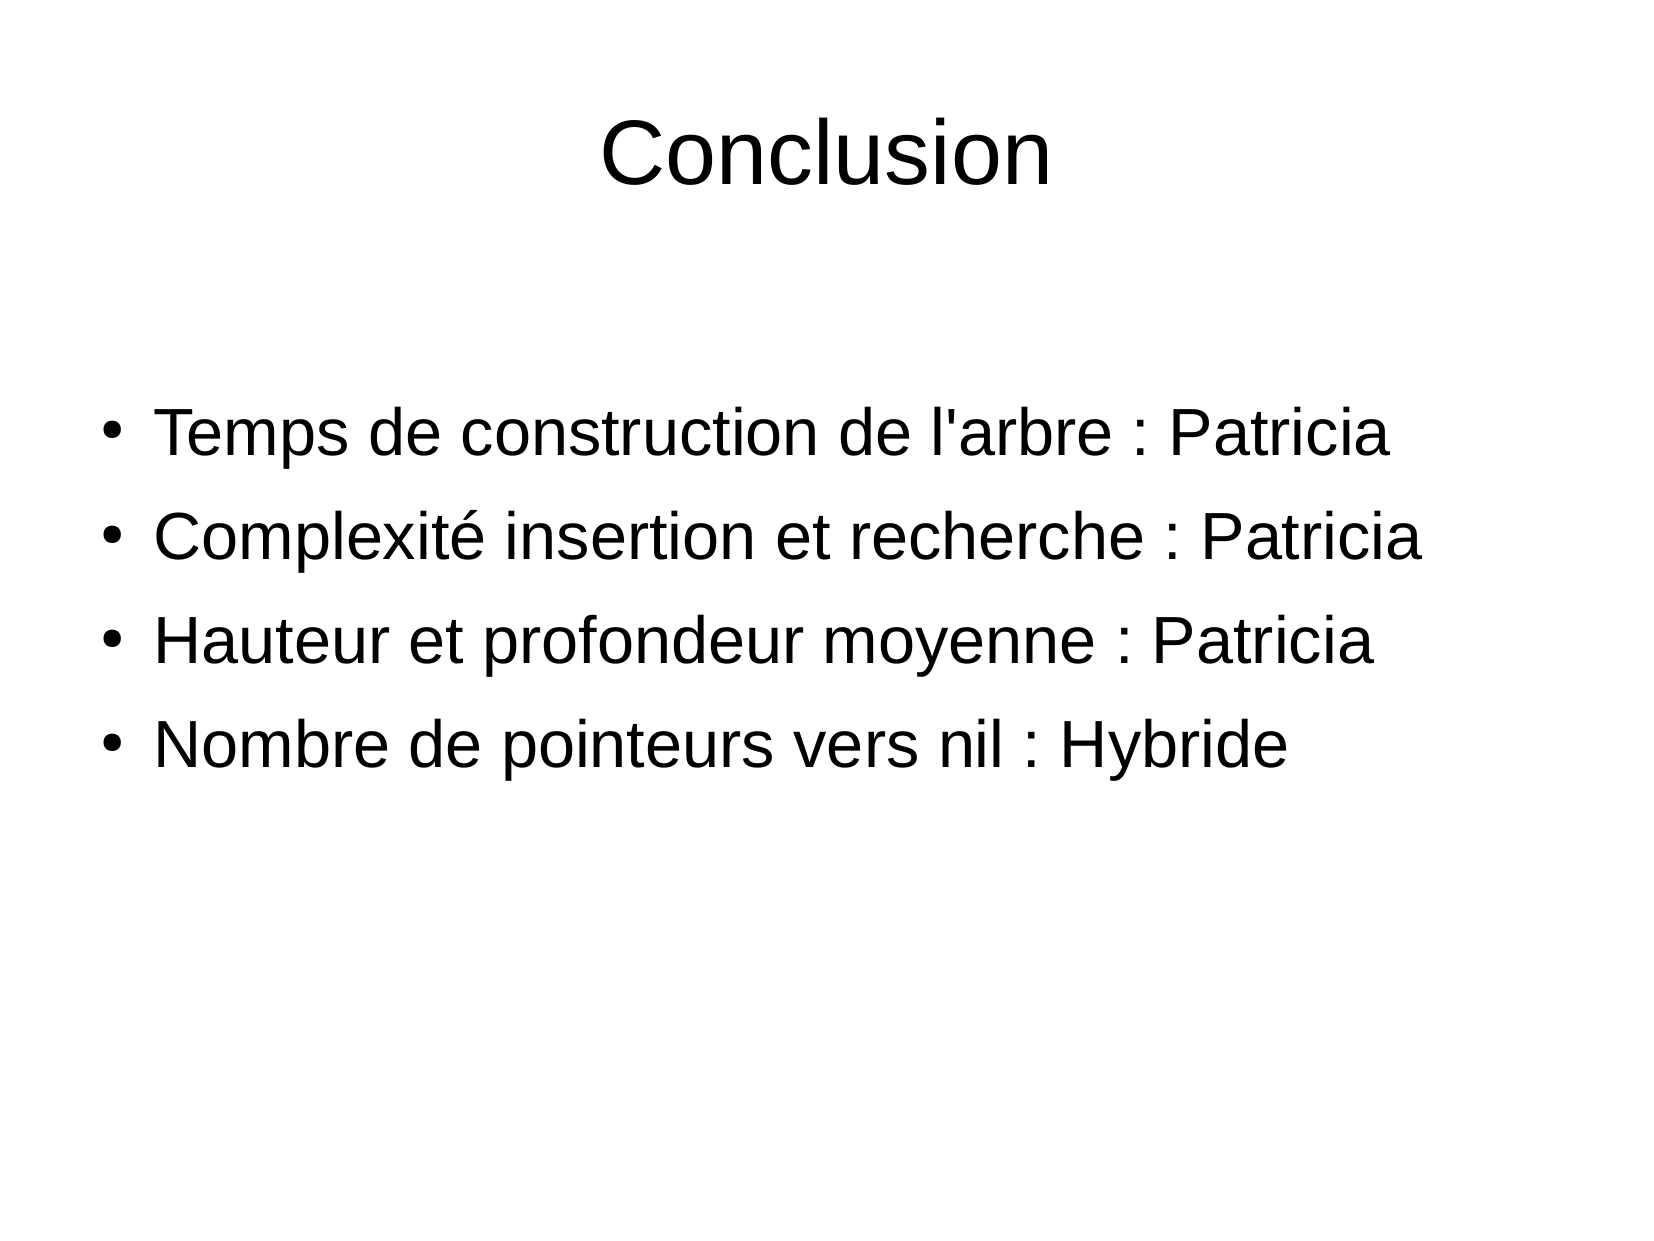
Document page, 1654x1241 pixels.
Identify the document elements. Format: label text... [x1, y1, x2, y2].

title Conclusion [82, 49, 1571, 257]
list Temps de construction de l'arbre : Patricia Complexité insertion et recherche : Patricia Hauteur et profondeur moyenne : Patricia Nombre de pointeurs vers nil : Hybride [82, 290, 1571, 1010]
